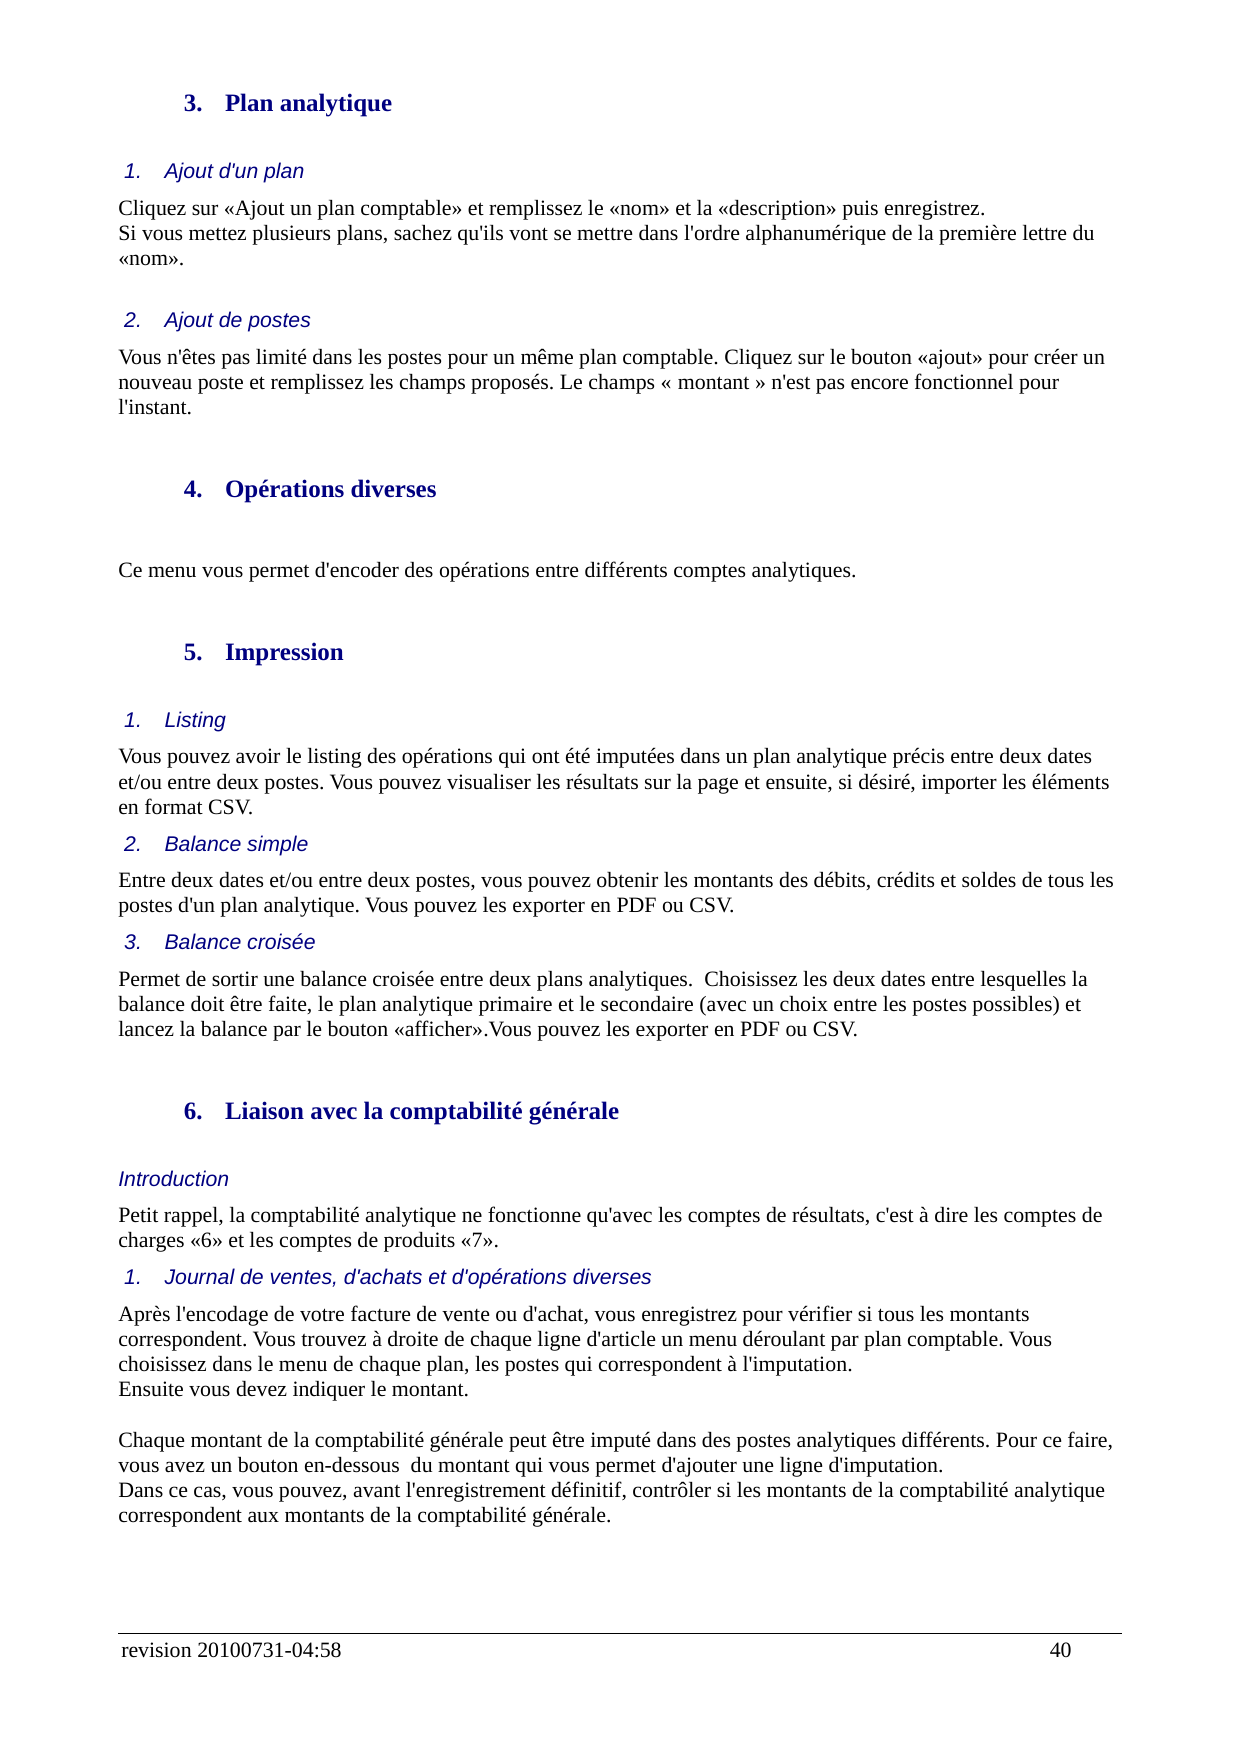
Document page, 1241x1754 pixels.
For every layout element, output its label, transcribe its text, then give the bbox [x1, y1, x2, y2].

subtitle Liaison avec la comptabilité générale [177, 1096, 1122, 1125]
text Petit rappel, la comptabilité analytique ne fonctionne qu'avec les comptes de résultats, c'est à dire les comptes de charges «6» et les comptes de produits «7». [118, 1202, 1122, 1253]
subtitle Impression [177, 637, 1122, 666]
subtitle Plan analytique [177, 88, 1122, 117]
subtitle Ajout d'un plan [118, 158, 1122, 183]
subtitle Balance simple [118, 831, 1122, 855]
text Après l'encodage de votre facture de vente ou d'achat, vous enregistrez pour vérifier si tous les montants correspondent. Vous trouvez à droite de chaque ligne d'article un menu déroulant par plan comptable. Vous choisissez dans le menu de chaque plan, les postes qui correspondent à l'imputation. [118, 1301, 1122, 1376]
text Permet de sortir une balance croisée entre deux plans analytiques. Choisissez les deux dates entre lesquelles la balance doit être faite, le plan analytique primaire et le secondaire (avec un choix entre les postes possibles) et lancez la balance par le bouton «afficher».Vous pouvez les exporter en PDF ou CSV. [118, 966, 1122, 1041]
text Ce menu vous permet d'encoder des opérations entre différents comptes analytiques. [118, 557, 1122, 583]
text Si vous mettez plusieurs plans, sachez qu'ils vont se mettre dans l'ordre alphanumérique de la première lettre du «nom». [118, 220, 1122, 270]
text Vous pouvez avoir le listing des opérations qui ont été imputées dans un plan analytique précis entre deux dates et/ou entre deux postes. Vous pouvez visualiser les résultats sur la page et ensuite, si désiré, importer les éléments en format CSV. [118, 743, 1122, 819]
subtitle Balance croisée [118, 929, 1122, 954]
text Entre deux dates et/ou entre deux postes, vous pouvez obtenir les montants des débits, crédits et soldes de tous les postes d'un plan analytique. Vous pouvez les exporter en PDF ou CSV. [118, 867, 1122, 918]
subtitle Ajout de postes [118, 307, 1122, 332]
text Vous n'êtes pas limité dans les postes pour un même plan comptable. Cliquez sur le bouton «ajout» pour créer un nouveau poste et remplissez les champs proposés. Le champs « montant » n'est pas encore fonctionnel pour l'instant. [118, 344, 1122, 419]
subtitle Journal de ventes, d'achats et d'opérations diverses [118, 1264, 1122, 1289]
subtitle Listing [118, 707, 1122, 732]
text Dans ce cas, vous pouvez, avant l'enregistrement définitif, contrôler si les montants de la comptabilité analytique correspondent aux montants de la comptabilité générale. [118, 1477, 1122, 1527]
text Cliquez sur «Ajout un plan comptable» et remplissez le «nom» et la «description» puis enregistrez. [118, 195, 1122, 220]
subtitle Opérations diverses [177, 474, 1122, 503]
subtitle Introduction [118, 1166, 1122, 1190]
text Ensuite vous devez indiquer le montant. [118, 1376, 1122, 1401]
text Chaque montant de la comptabilité générale peut être imputé dans des postes analytiques différents. Pour ce faire, vous avez un bouton en-dessous du montant qui vous permet d'ajouter une ligne d'imputation. [118, 1427, 1122, 1477]
